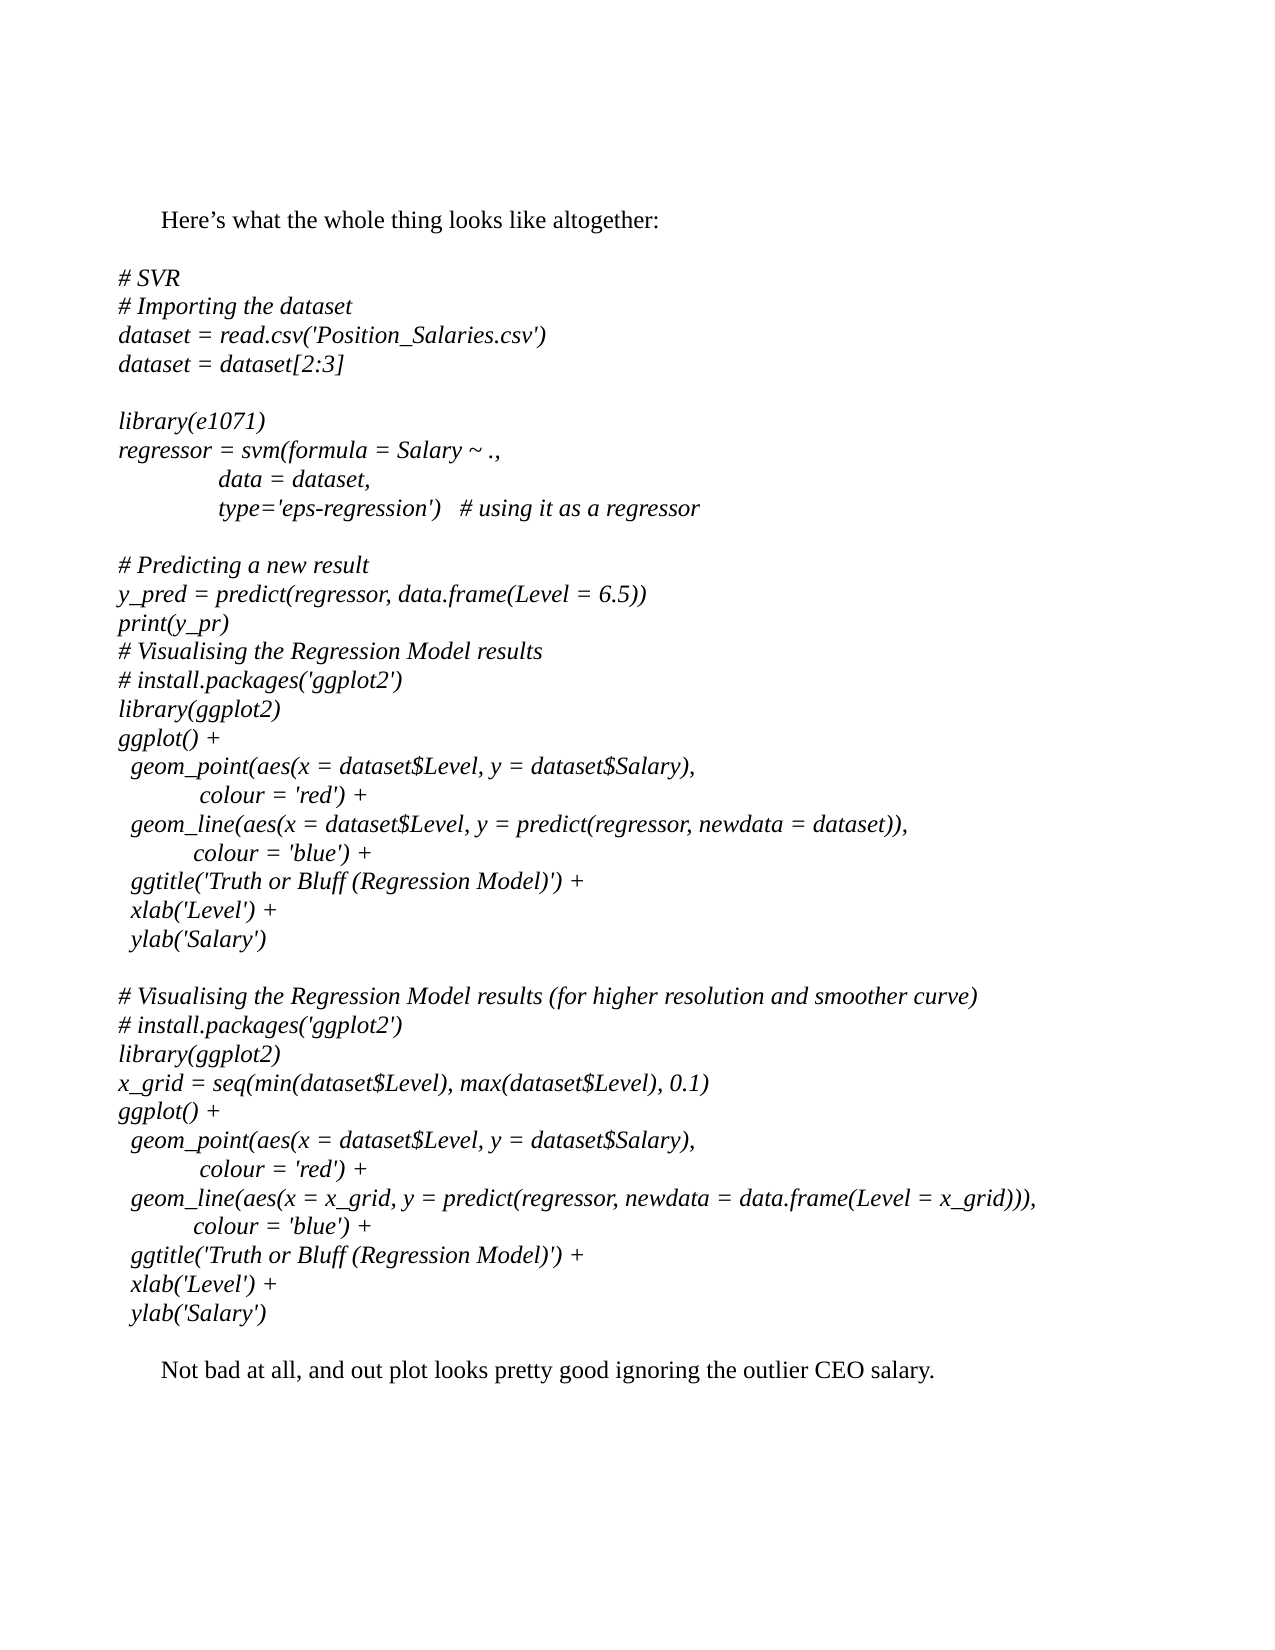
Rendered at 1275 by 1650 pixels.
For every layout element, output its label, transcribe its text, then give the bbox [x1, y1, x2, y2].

text regressor = svm(formula = Salary ~ ., [118, 435, 1157, 464]
text ggtitle('Truth or Bluff (Regression Model)') + [118, 1240, 1157, 1269]
text colour = 'red') + [118, 780, 1157, 809]
text geom_point(aes(x = dataset$Level, y = dataset$Salary), [118, 751, 1157, 780]
text # install.packages('ggplot2') [118, 665, 1157, 694]
text # Visualising the Regression Model results (for higher resolution and smoother curve) [118, 981, 1157, 1010]
text library(ggplot2) [118, 694, 1157, 723]
text colour = 'blue') + [118, 1211, 1157, 1240]
text # Importing the dataset [118, 291, 1157, 320]
text dataset = read.csv('Position_Salaries.csv') [118, 320, 1157, 349]
text y_pred = predict(regressor, data.frame(Level = 6.5)) [118, 579, 1157, 608]
text xlab('Level') + [118, 895, 1157, 924]
text library(ggplot2) [118, 1039, 1157, 1068]
text data = dataset, [118, 464, 1157, 493]
text ggplot() + [118, 1096, 1157, 1125]
text # install.packages('ggplot2') [118, 1010, 1157, 1039]
text # Predicting a new result [118, 550, 1157, 579]
text xlab('Level') + [118, 1269, 1157, 1298]
text ggtitle('Truth or Bluff (Regression Model)') + [118, 866, 1157, 895]
text type='eps-regression') # using it as a regressor [118, 493, 1157, 521]
text geom_line(aes(x = dataset$Level, y = predict(regressor, newdata = dataset)), [118, 809, 1157, 838]
text Not bad at all, and out plot looks pretty good ignoring the outlier CEO salary. [118, 1355, 1157, 1384]
text library(e1071) [118, 406, 1157, 435]
text # SVR [118, 263, 1157, 291]
text ylab('Salary') [118, 1298, 1157, 1326]
text colour = 'blue') + [118, 838, 1157, 866]
text ylab('Salary') [118, 924, 1157, 953]
text x_grid = seq(min(dataset$Level), max(dataset$Level), 0.1) [118, 1068, 1157, 1096]
text colour = 'red') + [118, 1154, 1157, 1183]
text ggplot() + [118, 723, 1157, 751]
text print(y_pr) [118, 608, 1157, 636]
text Here’s what the whole thing looks like altogether: [118, 205, 1157, 234]
text dataset = dataset[2:3] [118, 349, 1157, 378]
text geom_line(aes(x = x_grid, y = predict(regressor, newdata = data.frame(Level = x_grid))), [118, 1183, 1157, 1211]
text geom_point(aes(x = dataset$Level, y = dataset$Salary), [118, 1125, 1157, 1154]
text # Visualising the Regression Model results [118, 636, 1157, 665]
